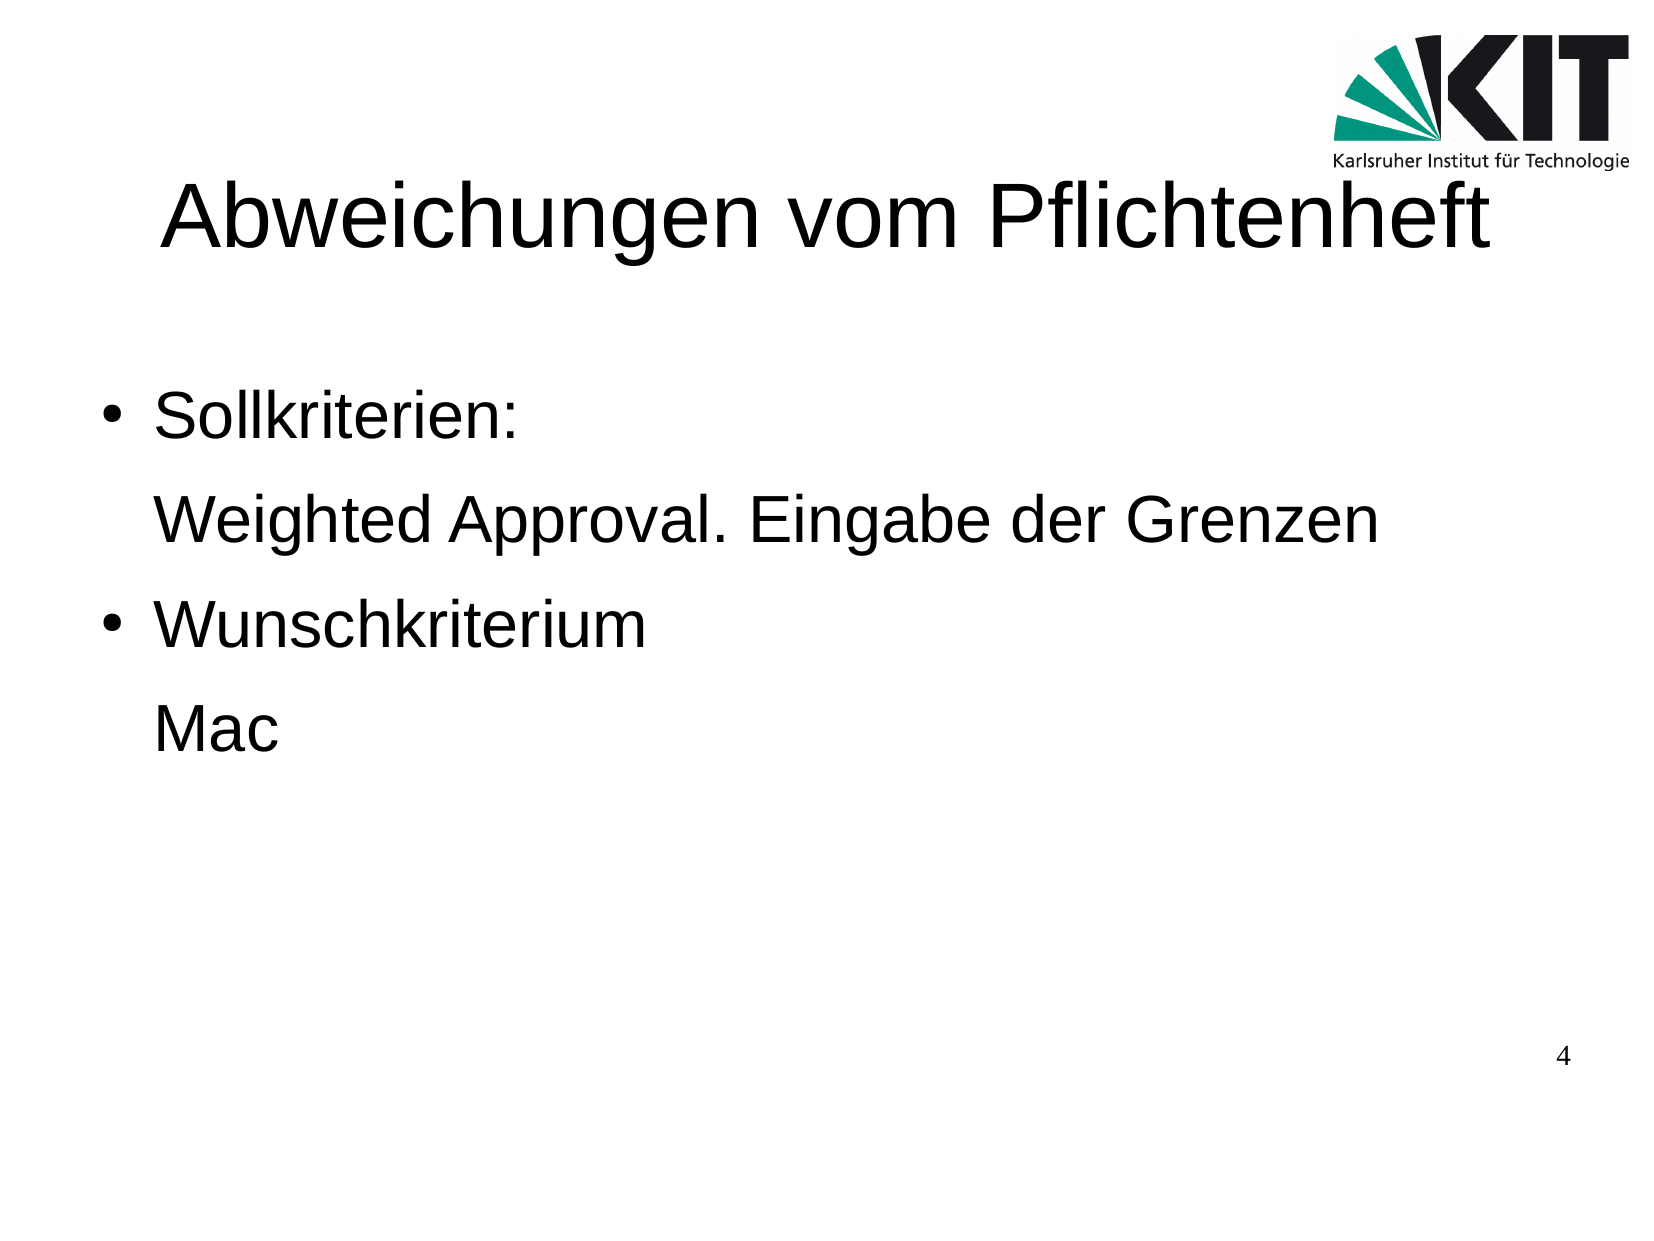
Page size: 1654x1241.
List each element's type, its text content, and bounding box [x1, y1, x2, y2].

title Abweichungen vom Pflichtenheft [82, 111, 1571, 319]
list Sollkriterien: Weighted Approval. Eingabe der Grenzen Wunschkriterium Mac [82, 377, 1571, 1010]
picture [1334, 35, 1629, 171]
